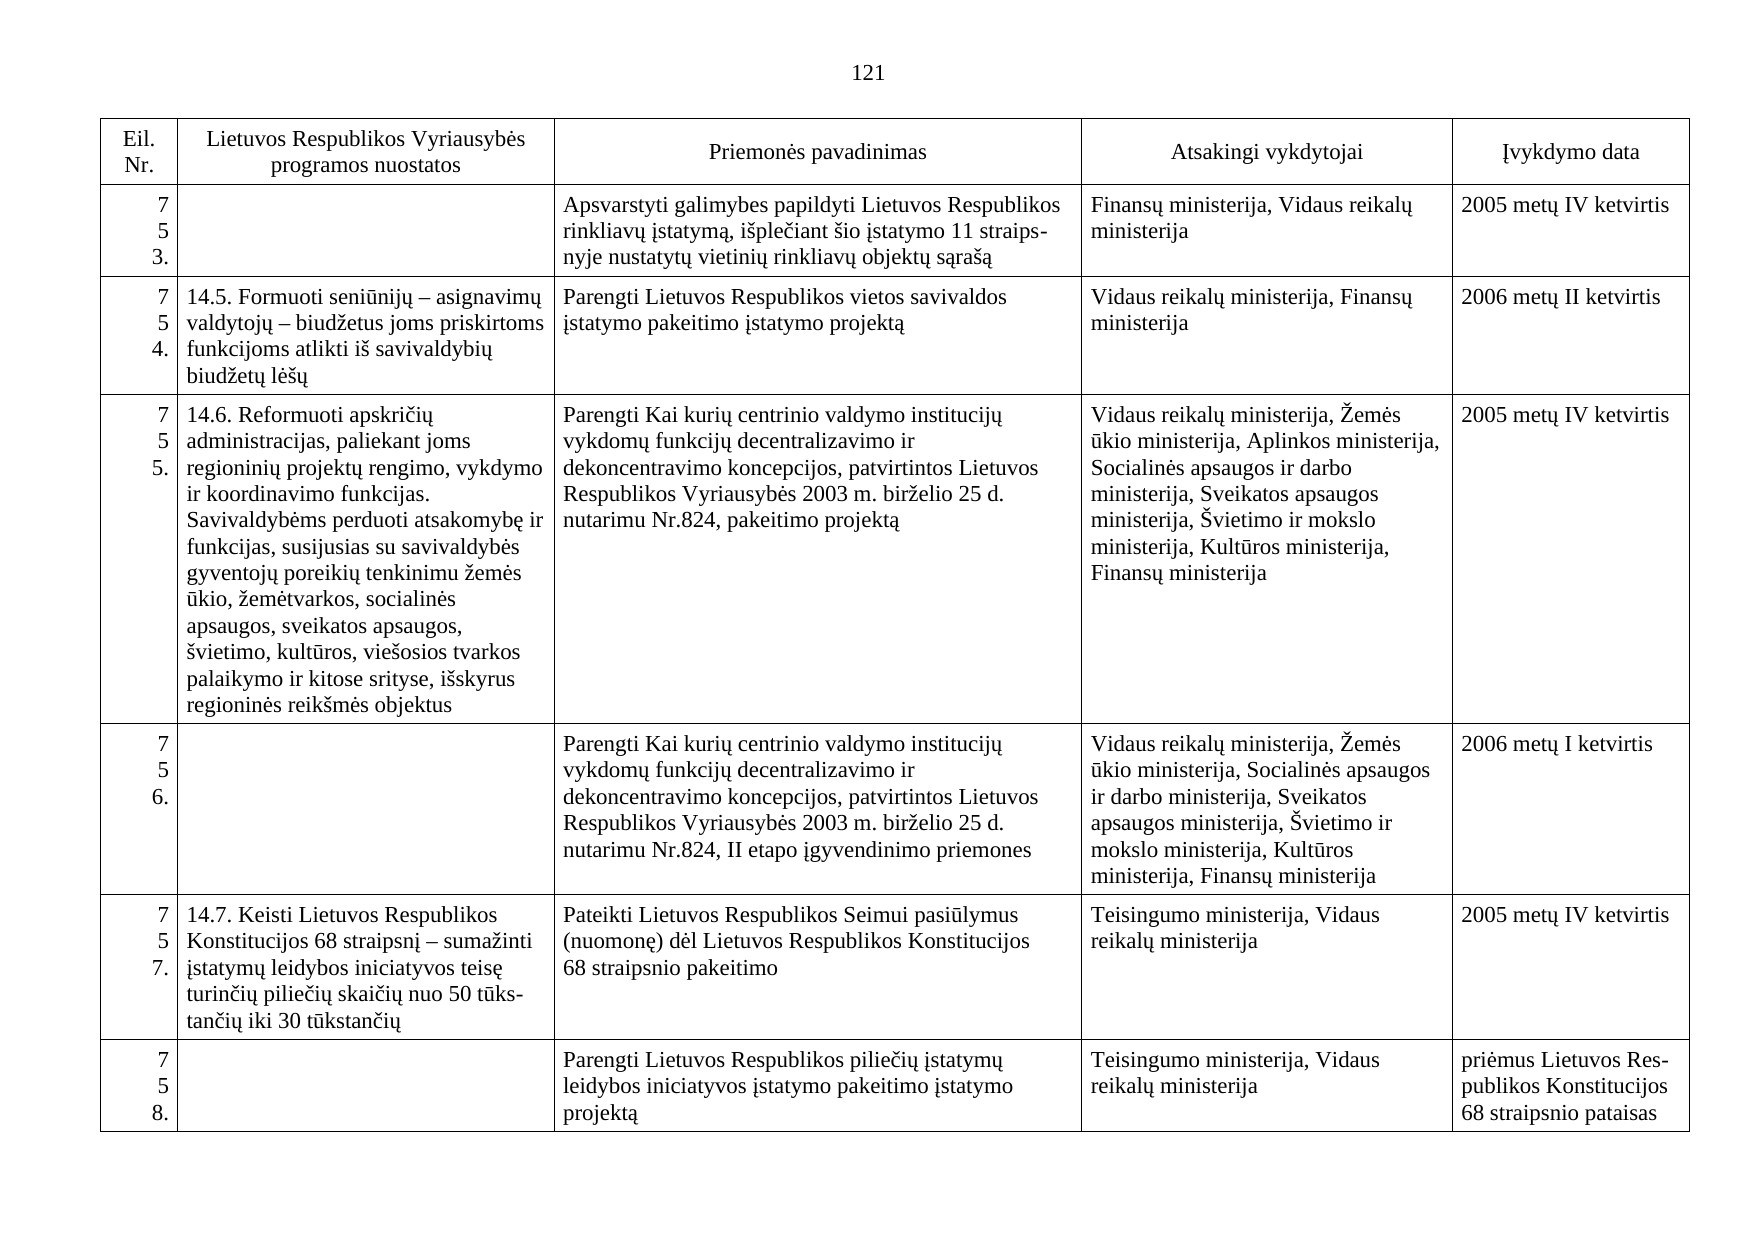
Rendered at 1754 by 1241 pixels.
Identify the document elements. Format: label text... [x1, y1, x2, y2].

table_cell [101, 724, 177, 894]
table_cell [178, 185, 554, 276]
table_cell Vidaus reikalų ministerija, Žemės ūkio ministerija, Socialinės apsaugos ir darbo ministerija, Sveikatos apsaugos ministerija, Švietimo ir mokslo ministerija, Kultūros ministerija, Finansų ministerija [1082, 724, 1452, 894]
table_cell [178, 1040, 554, 1131]
table_cell 14.6. Reformuoti apskričių administracijas, paliekant joms regioninių projektų rengimo, vykdymo ir koordinavimo funkcijas. Savivaldybėms perduoti atsakomybę ir funkcijas, susijusias su savivaldybės gyventojų poreikių tenkinimu žemės ūkio, žemėtvarkos, socialinės apsaugos, sveikatos apsaugos, švietimo, kultūros, viešosios tvarkos palaikymo ir kitose srityse, išskyrus regioninės reikšmės objektus [178, 395, 554, 723]
table_cell 14.7. Keisti Lietuvos Respublikos Konstitucijos 68 straipsnį – sumažinti įstatymų leidybos iniciatyvos teisę turinčių piliečių skaičių nuo 50 tūks­tančių iki 30 tūkstančių [178, 895, 554, 1039]
table_cell 2005 metų IV ketvirtis [1453, 895, 1689, 1039]
table_cell Parengti Lietuvos Respublikos piliečių įstatymų leidybos iniciatyvos įstatymo pakeitimo įstatymo projektą [555, 1040, 1081, 1131]
table_cell priėmus Lietuvos Res­publikos Konstitucijos 68 straipsnio pataisas [1453, 1040, 1689, 1131]
table_cell 2006 metų I ketvirtis [1453, 724, 1689, 894]
table_cell Parengti Kai kurių centrinio valdymo institucijų vykdomų funkcijų decentralizavimo ir dekoncentravimo koncepcijos, patvirtintos Lietuvos Respublikos Vyriausybės 2003 m. birželio 25 d. nutarimu Nr.824, pakeitimo projektą [555, 395, 1081, 723]
table_header Įvykdymo data [1453, 119, 1689, 184]
table_header Eil. Nr. [101, 119, 177, 184]
table_cell Vidaus reikalų ministerija, Žemės ūkio ministerija, Aplinkos ministerija, Socialinės apsaugos ir darbo ministerija, Sveikatos apsaugos ministerija, Švietimo ir mokslo ministerija, Kultūros ministerija, Finansų ministerija [1082, 395, 1452, 723]
table_cell 14.5. Formuoti seniūnijų – asignavimų valdytojų – biudžetus joms priskirtoms funkcijoms atlikti iš savivaldybių biudžetų lėšų [178, 277, 554, 394]
table_cell 2005 metų IV ketvirtis [1453, 395, 1689, 723]
table_cell [101, 895, 177, 1039]
table_cell 2005 metų IV ketvirtis [1453, 185, 1689, 276]
table_cell Parengti Lietuvos Respublikos vietos savivaldos įstatymo pakeitimo įstatymo projektą [555, 277, 1081, 394]
table_cell Vidaus reikalų ministerija, Finansų ministerija [1082, 277, 1452, 394]
table_cell 2006 metų II ketvirtis [1453, 277, 1689, 394]
table_cell Teisingumo ministerija, Vidaus reikalų ministerija [1082, 895, 1452, 1039]
table_cell Pateikti Lietuvos Respublikos Seimui pasiūlymus (nuomonę) dėl Lietuvos Respublikos Konstitucijos 68 straipsnio pakeitimo [555, 895, 1081, 1039]
table_cell [101, 395, 177, 723]
table_header Lietuvos Respublikos Vyriausybės programos nuostatos [178, 119, 554, 184]
table_cell [101, 277, 177, 394]
table_cell Parengti Kai kurių centrinio valdymo institucijų vykdomų funkcijų decentralizavimo ir dekoncentravimo koncepcijos, patvirtintos Lietuvos Respublikos Vyriausybės 2003 m. birželio 25 d. nutarimu Nr.824, II etapo įgyvendinimo priemones [555, 724, 1081, 894]
table_cell Teisingumo ministerija, Vidaus reikalų ministerija [1082, 1040, 1452, 1131]
table_header Atsakingi vykdytojai [1082, 119, 1452, 184]
table_cell [101, 1040, 177, 1131]
table_cell Finansų ministerija, Vidaus reikalų ministerija [1082, 185, 1452, 276]
table_cell Apsvarstyti galimybes papildyti Lietuvos Respublikos rinkliavų įstatymą, išplečiant šio įstatymo 11 straips­nyje nustatytų vietinių rinkliavų objektų sąrašą [555, 185, 1081, 276]
table_cell [178, 724, 554, 894]
table_cell [101, 185, 177, 276]
table_header Priemonės pavadinimas [555, 119, 1081, 184]
